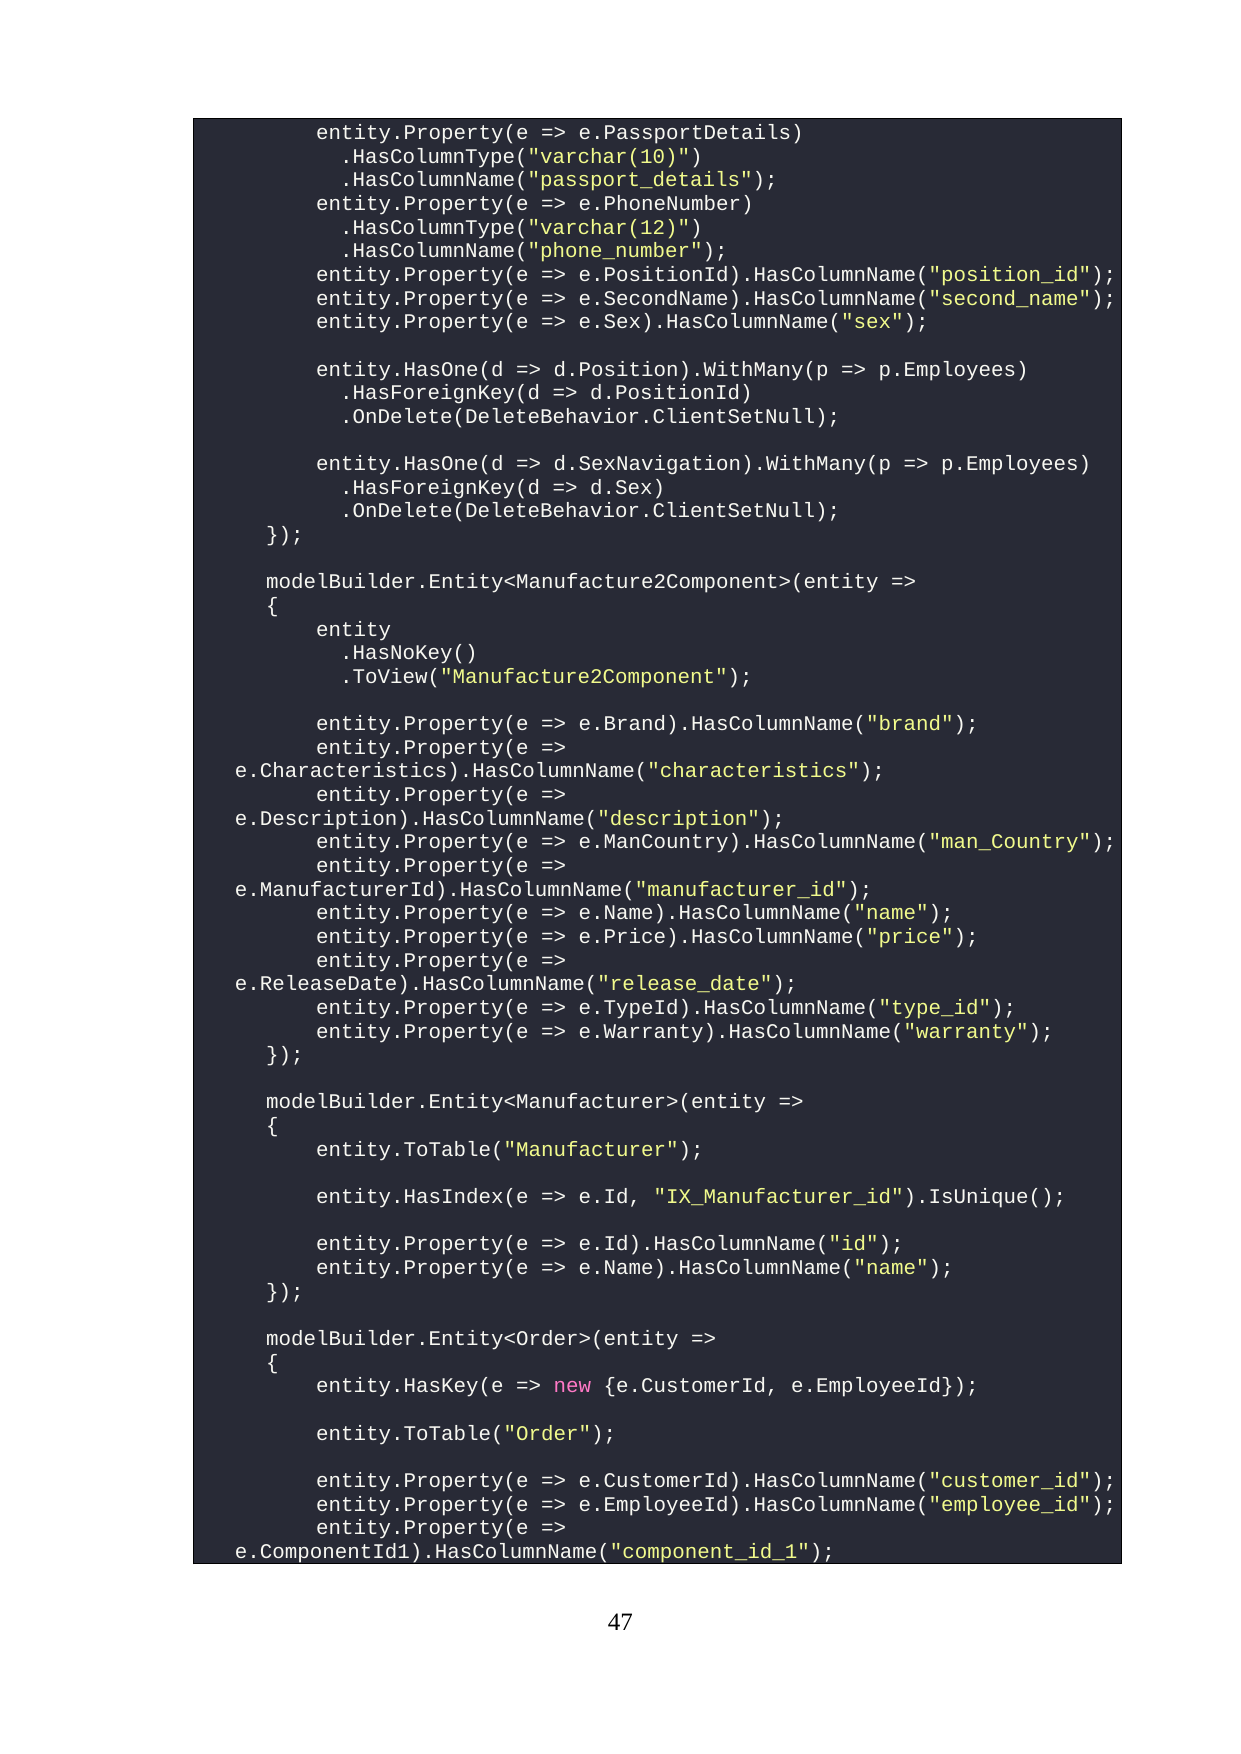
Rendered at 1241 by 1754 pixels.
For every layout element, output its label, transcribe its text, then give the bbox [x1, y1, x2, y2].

list .HasForeignKey(d => d.PositionId) [194, 378, 1121, 402]
list }); [194, 1040, 1121, 1064]
list entity.Property(e => e.Id).HasColumnName("id"); [194, 1229, 1121, 1253]
list modelBuilder.Entity<Manufacture2Component>(entity => [194, 567, 1121, 591]
list { [194, 591, 1121, 615]
list entity.Property(e => e.Sex).HasColumnName("sex"); [194, 307, 1121, 331]
list .HasColumnType("varchar(12)") [194, 213, 1121, 236]
list entity.Property(e => e.PhoneNumber) [194, 189, 1121, 213]
list entity.Property(e => e.CustomerId).HasColumnName("customer_id"); [194, 1466, 1121, 1489]
list entity.Property(e => e.Description).HasColumnName("description"); [194, 780, 1121, 827]
list entity.Property(e => e.Brand).HasColumnName("brand"); [194, 709, 1121, 733]
list modelBuilder.Entity<Manufacturer>(entity => [194, 1088, 1121, 1111]
list entity.Property(e => e.SecondName).HasColumnName("second_name"); [194, 284, 1121, 307]
list entity [194, 615, 1121, 638]
list entity.HasOne(d => d.Position).WithMany(p => p.Employees) [194, 354, 1121, 378]
list { [194, 1111, 1121, 1135]
list entity.Property(e => e.Warranty).HasColumnName("warranty"); [194, 1017, 1121, 1040]
list entity.Property(e => e.ManCountry).HasColumnName("man_Country"); [194, 827, 1121, 851]
list }); [194, 1277, 1121, 1300]
list entity.Property(e => e.EmployeeId).HasColumnName("employee_id"); [194, 1489, 1121, 1513]
list modelBuilder.Entity<Order>(entity => [194, 1324, 1121, 1348]
list .HasColumnName("phone_number"); [194, 236, 1121, 260]
list entity.HasOne(d => d.SexNavigation).WithMany(p => p.Employees) [194, 449, 1121, 473]
list .OnDelete(DeleteBehavior.ClientSetNull); [194, 496, 1121, 520]
list entity.Property(e => e.Characteristics).HasColumnName("characteristics"); [194, 733, 1121, 780]
list entity.Property(e => e.TypeId).HasColumnName("type_id"); [194, 993, 1121, 1017]
list .HasColumnName("passport_details"); [194, 165, 1121, 189]
list { [194, 1348, 1121, 1371]
list .HasNoKey() [194, 638, 1121, 662]
list }); [194, 520, 1121, 544]
list entity.Property(e => e.ComponentId1).HasColumnName("component_id_1"); [194, 1513, 1121, 1563]
list entity.Property(e => e.PassportDetails) [194, 119, 1121, 142]
list entity.Property(e => e.PositionId).HasColumnName("position_id"); [194, 260, 1121, 284]
list .HasColumnType("varchar(10)") [194, 142, 1121, 165]
list .ToView("Manufacture2Component"); [194, 662, 1121, 686]
list entity.Property(e => e.Price).HasColumnName("price"); [194, 922, 1121, 946]
list entity.Property(e => e.ManufacturerId).HasColumnName("manufacturer_id"); [194, 851, 1121, 898]
list entity.Property(e => e.ReleaseDate).HasColumnName("release_date"); [194, 946, 1121, 993]
list entity.Property(e => e.Name).HasColumnName("name"); [194, 898, 1121, 922]
list .OnDelete(DeleteBehavior.ClientSetNull); [194, 402, 1121, 426]
list entity.Property(e => e.Name).HasColumnName("name"); [194, 1253, 1121, 1277]
list entity.ToTable("Manufacturer"); [194, 1135, 1121, 1158]
list entity.HasIndex(e => e.Id, "IX_Manufacturer_id").IsUnique(); [194, 1182, 1121, 1206]
list entity.HasKey(e => new {e.CustomerId, e.EmployeeId}); [194, 1371, 1121, 1395]
list entity.ToTable("Order"); [194, 1419, 1121, 1442]
list .HasForeignKey(d => d.Sex) [194, 473, 1121, 496]
